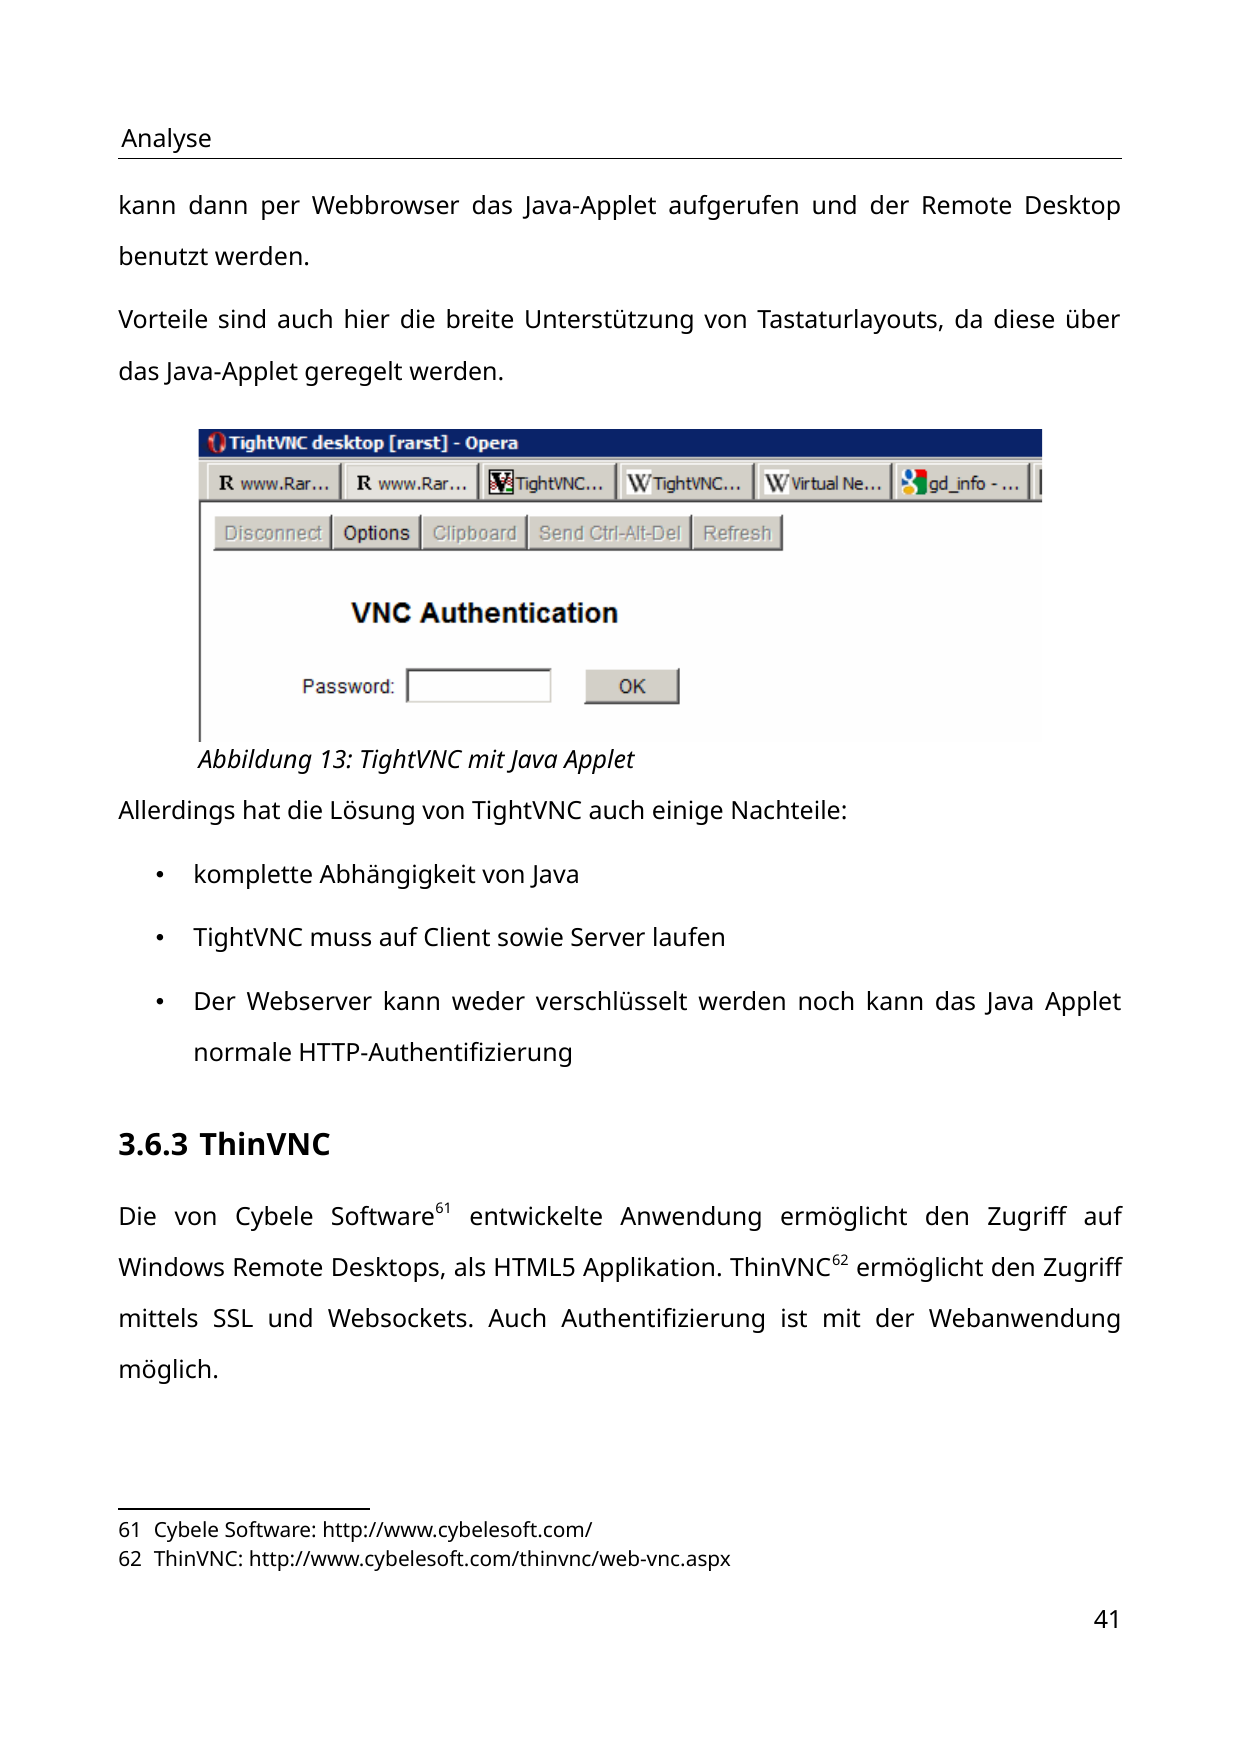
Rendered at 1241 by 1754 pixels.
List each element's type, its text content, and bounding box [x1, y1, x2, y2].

list komplette Abhängigkeit von Java [156, 856, 1122, 891]
text Allerdings hat die Lösung von TightVNC auch einige Nachteile: [118, 417, 1122, 827]
picture [198, 429, 1043, 742]
list Der Webserver kann weder verschlüsselt werden noch kann das Java Applet normale HTTP-Authentifizierung [156, 983, 1122, 1069]
text Cybele Software: http://www.cybelesoft.com/ [118, 1515, 1122, 1544]
text Die von Cybele Software entwickelte Anwendung ermöglicht den Zugriff auf Windows Remote Desktops, als HTML5 Applikation. ThinVNC ermöglicht den Zugriff mittels SSL und Websockets. Auch Authentifizierung ist mit der Webanwendung möglich. [118, 1198, 1122, 1385]
text Abbildung 13: TightVNC mit Java Applet [198, 742, 1042, 776]
text kann dann per Webbrowser das Java-Applet aufgerufen und der Remote Desktop benutzt werden. [118, 188, 1122, 273]
text ThinVNC: http://www.cybelesoft.com/thinvnc/web-vnc.aspx [118, 1544, 1122, 1572]
text Vorteile sind auch hier die breite Unterstützung von Tastaturlayouts, da diese über das Java-Applet geregelt werden. [118, 302, 1122, 387]
subtitle ThinVNC [118, 1123, 1122, 1165]
list TightVNC muss auf Client sowie Server laufen [156, 920, 1122, 954]
